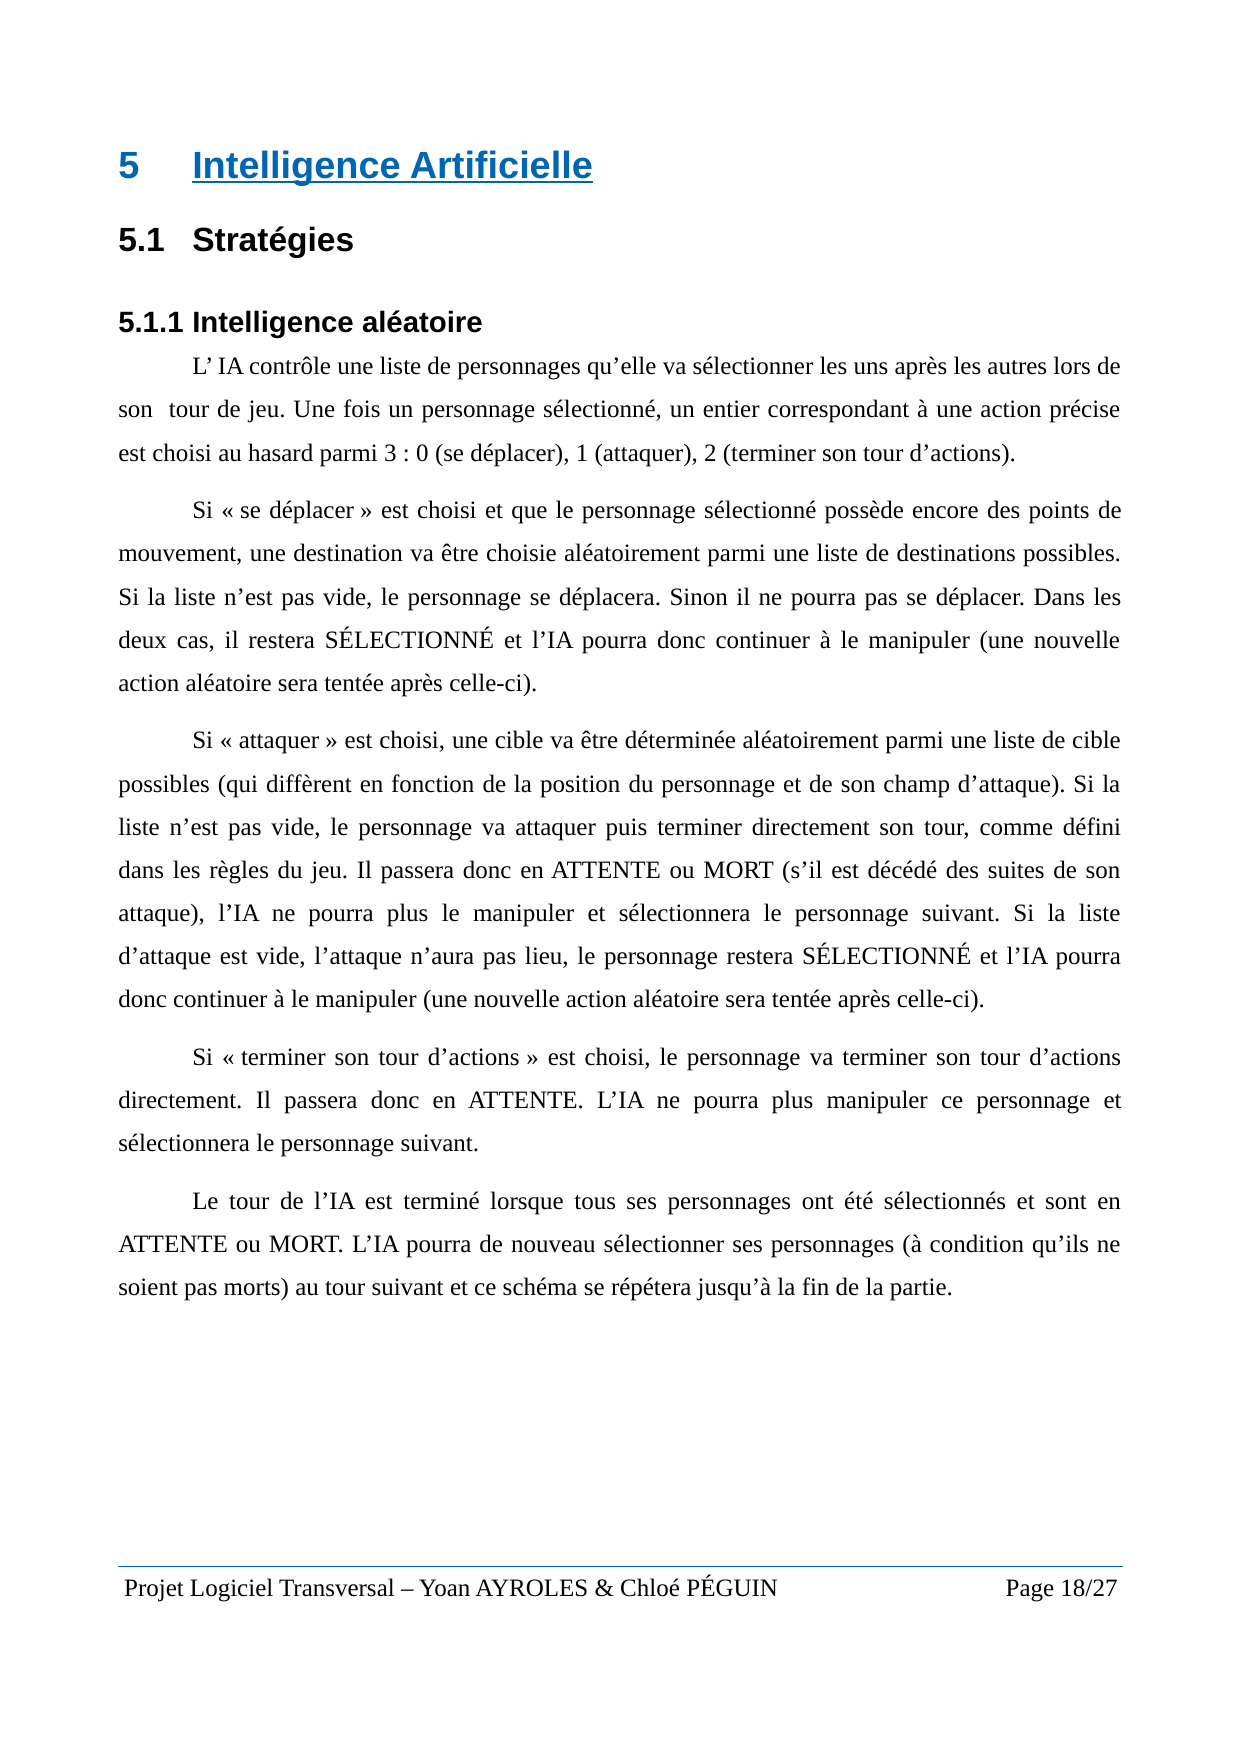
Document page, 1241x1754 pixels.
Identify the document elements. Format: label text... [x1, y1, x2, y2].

text Si « terminer son tour d’actions » est choisi, le personnage va terminer son tour d’actions directement. Il passera donc en ATTENTE. L’IA ne pourra plus manipuler ce personnage et sélectionnera le personnage suivant. [118, 1042, 1122, 1157]
text Si « se déplacer » est choisi et que le personnage sélectionné possède encore des points de mouvement, une destination va être choisie aléatoirement parmi une liste de destinations possibles. Si la liste n’est pas vide, le personnage se déplacera. Sinon il ne pourra pas se déplacer. Dans les deux cas, il restera SÉLECTIONNÉ et l’IA pourra donc continuer à le manipuler (une nouvelle action aléatoire sera tentée après celle-ci). [118, 495, 1122, 697]
subtitle Intelligence aléatoire [118, 305, 1122, 339]
text Si « attaquer » est choisi, une cible va être déterminée aléatoirement parmi une liste de cible possibles (qui diffèrent en fonction de la position du personnage et de son champ d’attaque). Si la liste n’est pas vide, le personnage va attaquer puis terminer directement son tour, comme défini dans les règles du jeu. Il passera donc en ATTENTE ou MORT (s’il est décédé des suites de son attaque), l’IA ne pourra plus le manipuler et sélectionnera le personnage suivant. Si la liste d’attaque est vide, l’attaque n’aura pas lieu, le personnage restera SÉLECTIONNÉ et l’IA pourra donc continuer à le manipuler (une nouvelle action aléatoire sera tentée après celle-ci). [118, 726, 1122, 1013]
subtitle Stratégies [118, 220, 1122, 259]
subtitle Intelligence Artificielle [118, 143, 1122, 187]
text L’ IA contrôle une liste de personnages qu’elle va sélectionner les uns après les autres lors de son tour de jeu. Une fois un personnage sélectionné, un entier correspondant à une action précise est choisi au hasard parmi 3 : 0 (se déplacer), 1 (attaquer), 2 (terminer son tour d’actions). [118, 351, 1122, 466]
text Le tour de l’IA est terminé lorsque tous ses personnages ont été sélectionnés et sont en ATTENTE ou MORT. L’IA pourra de nouveau sélectionner ses personnages (à condition qu’ils ne soient pas morts) au tour suivant et ce schéma se répétera jusqu’à la fin de la partie. [118, 1186, 1122, 1301]
